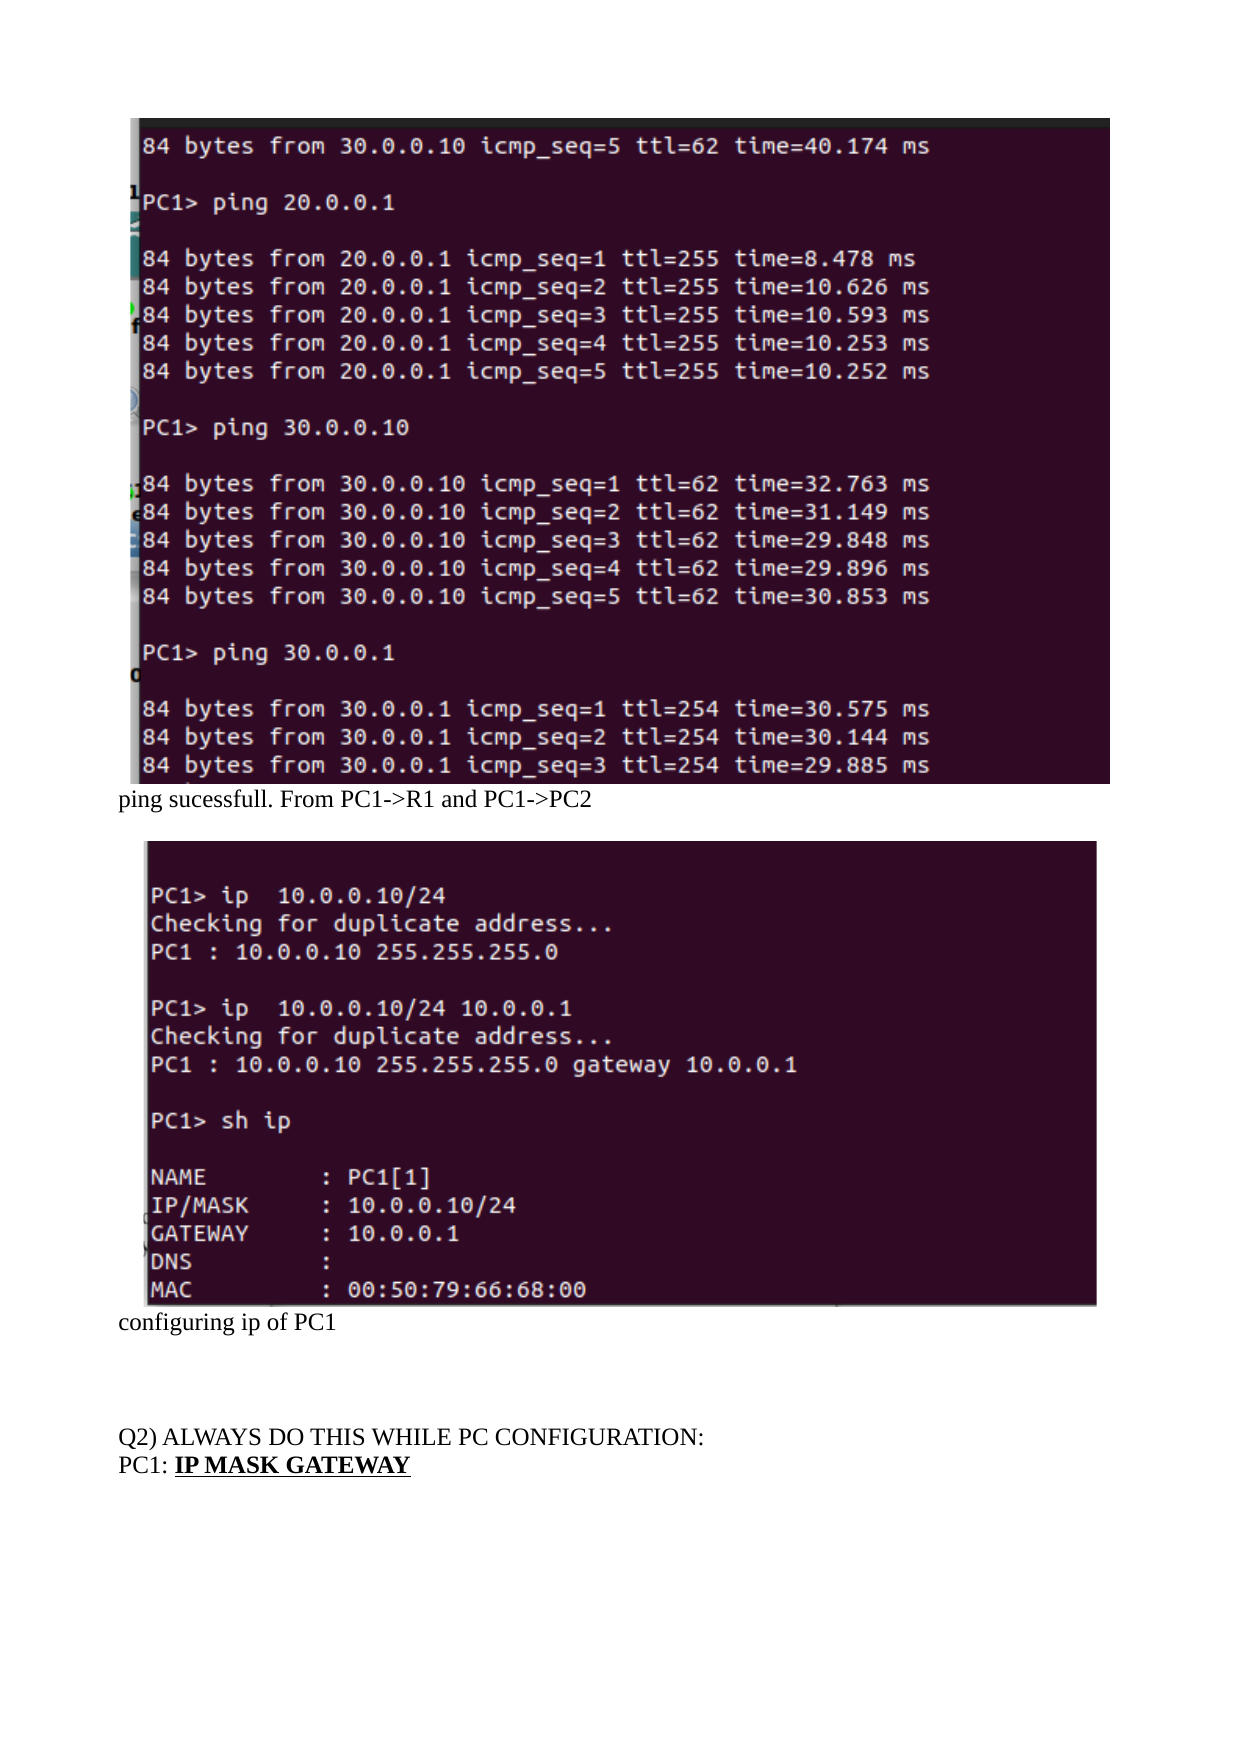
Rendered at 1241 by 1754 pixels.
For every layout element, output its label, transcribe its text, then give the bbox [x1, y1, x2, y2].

text configuring ip of PC1 [118, 841, 1122, 1336]
text ping sucessfull. From PC1->R1 and PC1->PC2 [118, 118, 1122, 812]
text PC1: IP MASK GATEWAY [118, 1451, 1122, 1479]
text Q2) ALWAYS DO THIS WHILE PC CONFIGURATION: [118, 1422, 1122, 1451]
